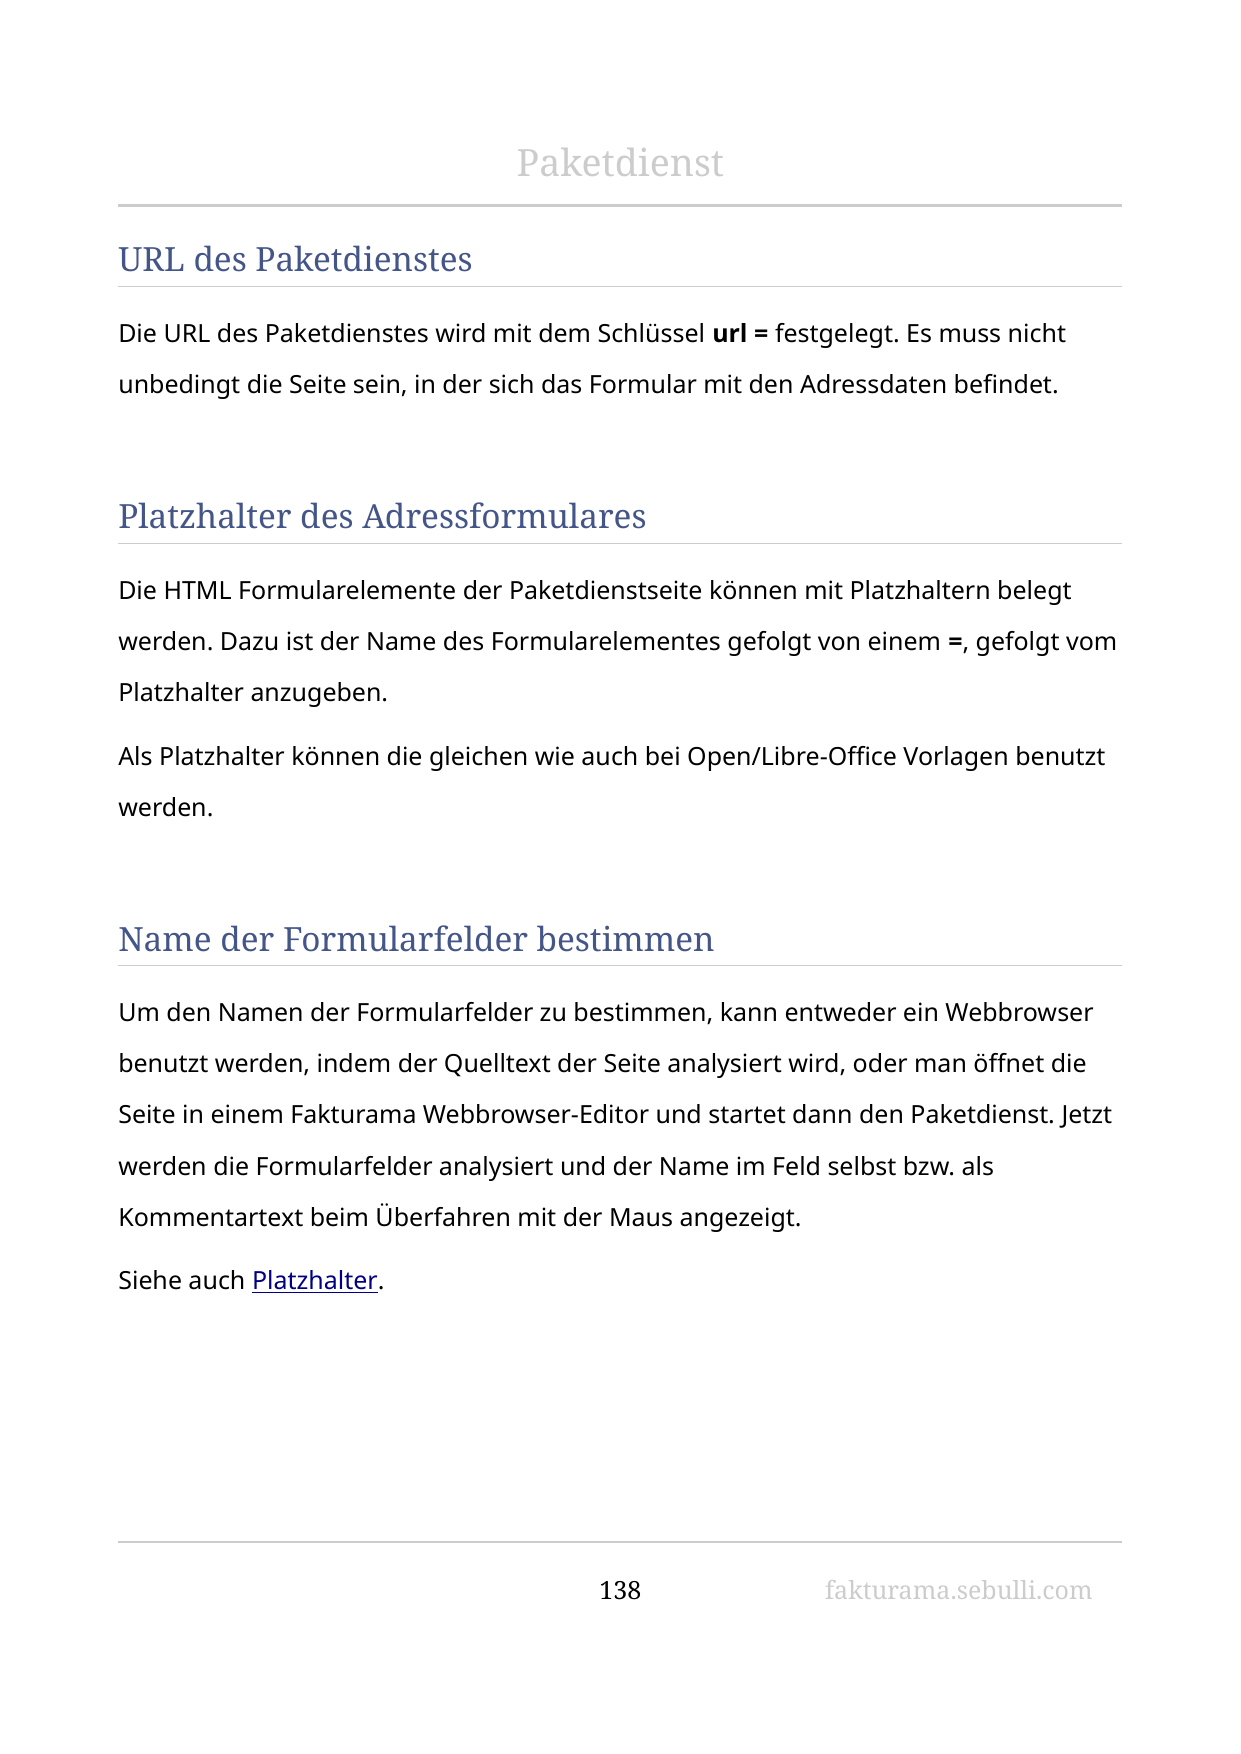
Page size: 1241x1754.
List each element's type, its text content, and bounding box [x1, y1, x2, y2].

text Als Platzhalter können die gleichen wie auch bei Open/Libre-Office Vorlagen benutzt werden. [118, 738, 1122, 823]
subtitle Name der Formularfelder bestimmen [118, 915, 1122, 965]
subtitle Platzhalter des Adressformulares [118, 493, 1122, 543]
subtitle URL des Paketdienstes [118, 236, 1122, 286]
text Die HTML Formularelemente der Paketdienstseite können mit Platzhaltern belegt werden. Dazu ist der Name des Formularelementes gefolgt von einem =, gefolgt vom Platzhalter anzugeben. [118, 573, 1122, 709]
text Siehe auch Platzhalter. [118, 1263, 1122, 1297]
text Die URL des Paketdienstes wird mit dem Schlüssel url = festgelegt. Es muss nicht unbedingt die Seite sein, in der sich das Formular mit den Adressdaten befindet. [118, 316, 1122, 401]
text Um den Namen der Formularfelder zu bestimmen, kann entweder ein Webbrowser benutzt werden, indem der Quelltext der Seite analysiert wird, oder man öffnet die Seite in einem Fakturama Webbrowser-Editor und startet dann den Paketdienst. Jetzt werden die Formularfelder analysiert und der Name im Feld selbst bzw. als Kommentartext beim Überfahren mit der Maus angezeigt. [118, 995, 1122, 1233]
